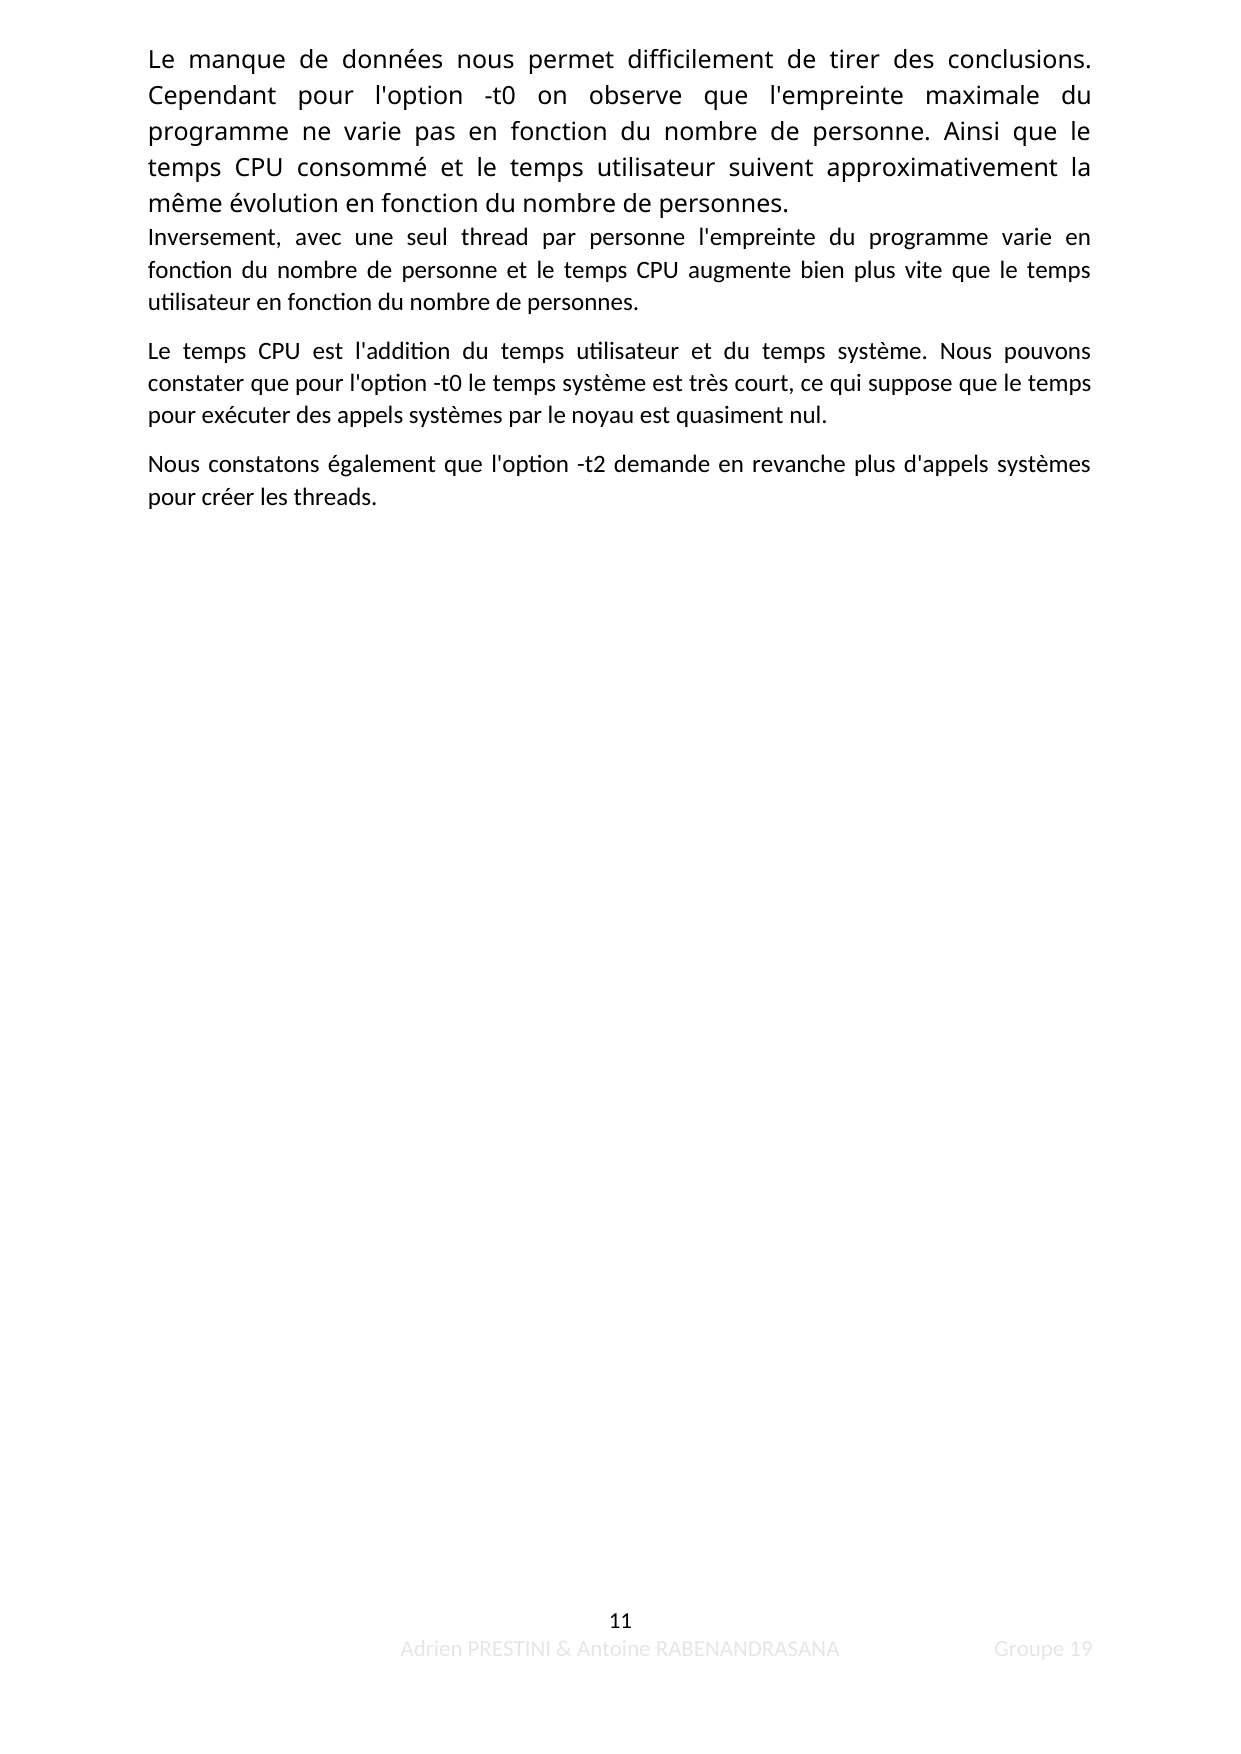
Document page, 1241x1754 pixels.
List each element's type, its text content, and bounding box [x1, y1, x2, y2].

subtitle Le manque de données nous permet difficilement de tirer des conclusions. Cependant pour l'option -t0 on observe que l'empreinte maximale du programme ne varie pas en fonction du nombre de personne. Ainsi que le temps CPU consommé et le temps utilisateur suivent approximativement la même évolution en fonction du nombre de personnes. [148, 41, 1093, 219]
text Inversement, avec une seul thread par personne l'empreinte du programme varie en fonction du nombre de personne et le temps CPU augmente bien plus vite que le temps utilisateur en fonction du nombre de personnes. [148, 222, 1093, 317]
text Nous constatons également que l'option -t2 demande en revanche plus d'appels systèmes pour créer les threads. [148, 449, 1093, 511]
text Le temps CPU est l'addition du temps utilisateur et du temps système. Nous pouvons constater que pour l'option -t0 le temps système est très court, ce qui suppose que le temps pour exécuter des appels systèmes par le noyau est quasiment nul. [148, 335, 1093, 430]
